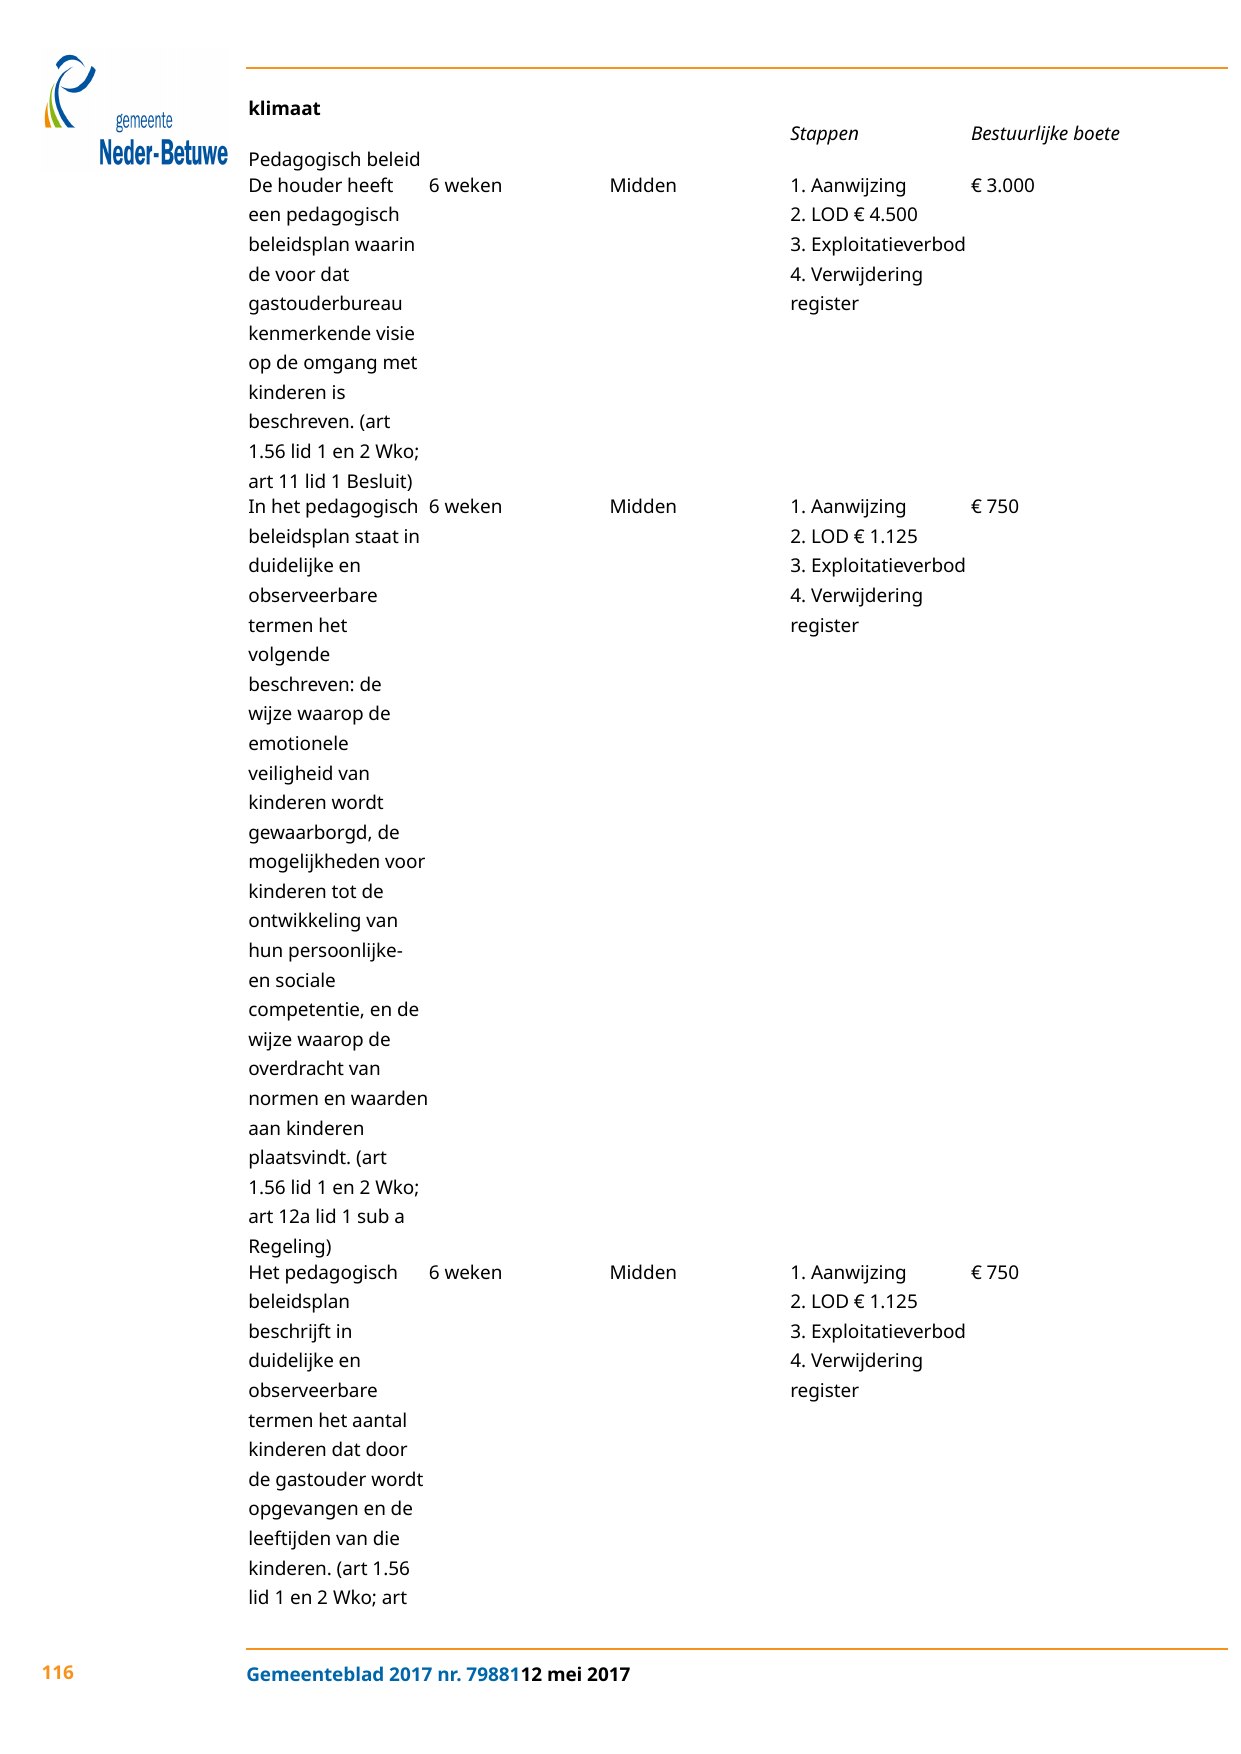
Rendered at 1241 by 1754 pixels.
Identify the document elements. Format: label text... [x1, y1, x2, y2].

table_cell [248, 121, 429, 146]
table_cell Midden [609, 172, 790, 493]
table_cell 6 weken [429, 172, 609, 493]
table_cell Pedagogisch beleid [248, 146, 429, 172]
table_cell [971, 95, 1152, 121]
table_cell 6 weken [429, 1259, 609, 1610]
table_cell [429, 121, 609, 146]
table_cell 6 weken [429, 494, 609, 1259]
table_cell [790, 95, 971, 121]
table_cell 1. Aanwijzing 2. LOD € 1.125 3. Exploitatieverbod 4. Verwijdering register [790, 494, 971, 1259]
table_cell Het pedagogisch beleidsplan beschrijft in duidelijke en observeerbare termen het aantal kinderen dat door de gastouder wordt opgevangen en de leeftijden van die kinderen. (art 1.56 lid 1 en 2 Wko; art [248, 1259, 429, 1610]
table_cell 1. Aanwijzing 2. LOD € 4.500 3. Exploitatieverbod 4. Verwijdering register [790, 172, 971, 493]
table_cell € 750 [971, 494, 1152, 1259]
table_cell [609, 121, 790, 146]
table_cell In het pedagogisch beleidsplan staat in duidelijke en observeerbare termen het volgende beschreven: de wijze waarop de emotionele veiligheid van kinderen wordt gewaarborgd, de mogelijkheden voor kinderen tot de ontwikkeling van hun persoonlijke- en sociale competentie, en de wijze waarop de overdracht van normen en waarden aan kinderen plaatsvindt. (art 1.56 lid 1 en 2 Wko; art 12a lid 1 sub a Regeling) [248, 494, 429, 1259]
table_cell € 3.000 [971, 172, 1152, 493]
table_cell klimaat [248, 95, 429, 121]
table_cell De houder heeft een pedagogisch beleidsplan waarin de voor dat gastouderbureau kenmerkende visie op de omgang met kinderen is beschreven. (art 1.56 lid 1 en 2 Wko; art 11 lid 1 Besluit) [248, 172, 429, 493]
table_cell Midden [609, 1259, 790, 1610]
table_cell [609, 95, 790, 121]
table_cell Bestuurlijke boete [971, 121, 1152, 146]
picture [41, 47, 231, 172]
table_cell Midden [609, 494, 790, 1259]
table_cell [429, 95, 609, 121]
table_cell € 750 [971, 1259, 1152, 1610]
table_cell Stappen [790, 121, 971, 146]
table_cell 1. Aanwijzing 2. LOD € 1.125 3. Exploitatieverbod 4. Verwijdering register [790, 1259, 971, 1610]
